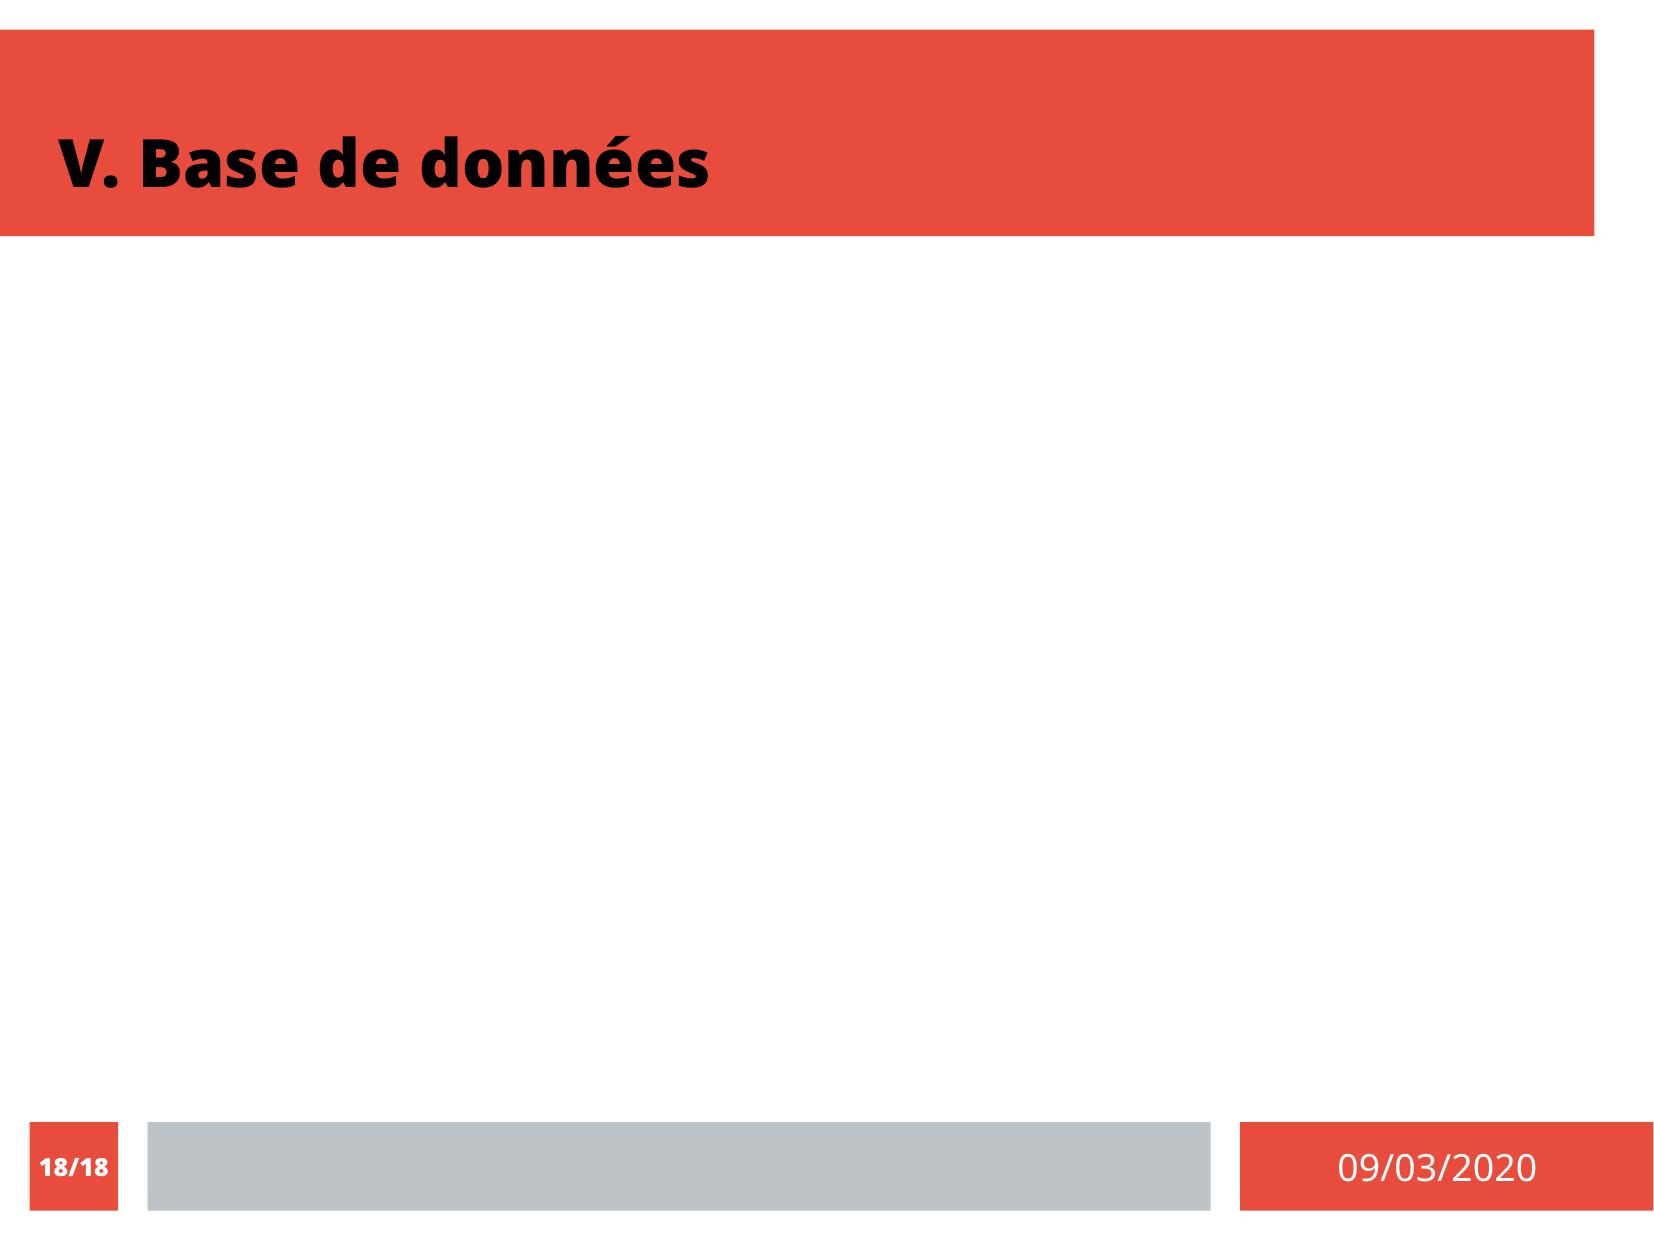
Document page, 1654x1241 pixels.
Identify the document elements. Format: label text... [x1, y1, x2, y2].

title V. Base de données [59, 59, 1595, 207]
